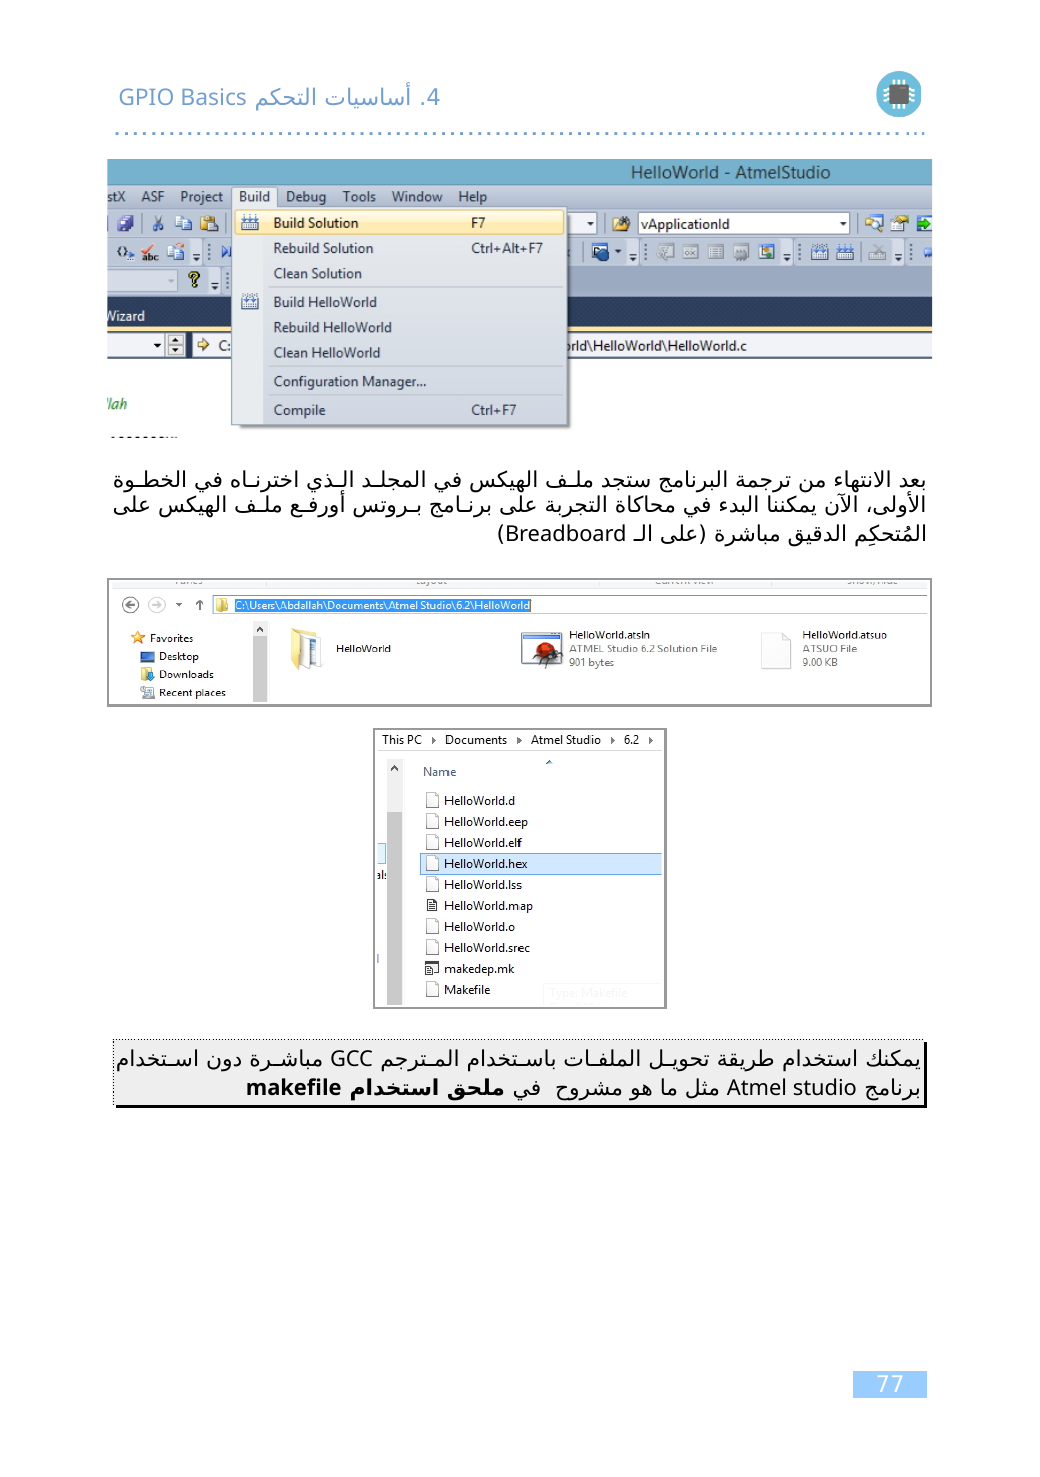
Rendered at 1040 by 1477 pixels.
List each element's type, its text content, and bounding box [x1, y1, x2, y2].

picture [112, 582, 928, 702]
picture [876, 71, 922, 117]
text يمكنك استخدام طريقة تحويل الملفات باستخدام المترجم GCC مباشرة دون استخدام برنامج Atmel studio مثل ما هو مشروح في ملحق استخدام makefile [112, 1039, 924, 1105]
text بعد الانتهاء من ترجمة البرنامج ستجد ملف الهيكس في المجلد الذي اخترناه في الخطوة الأولى، الآن يمكننا البدء في محاكاة التجربة على برنامج بروتس أورفع ملف الهيكس على المُتحكِم الدقيق مباشرة (على الـ Breadboard) [112, 467, 927, 548]
picture [107, 159, 933, 438]
picture [377, 732, 662, 1005]
